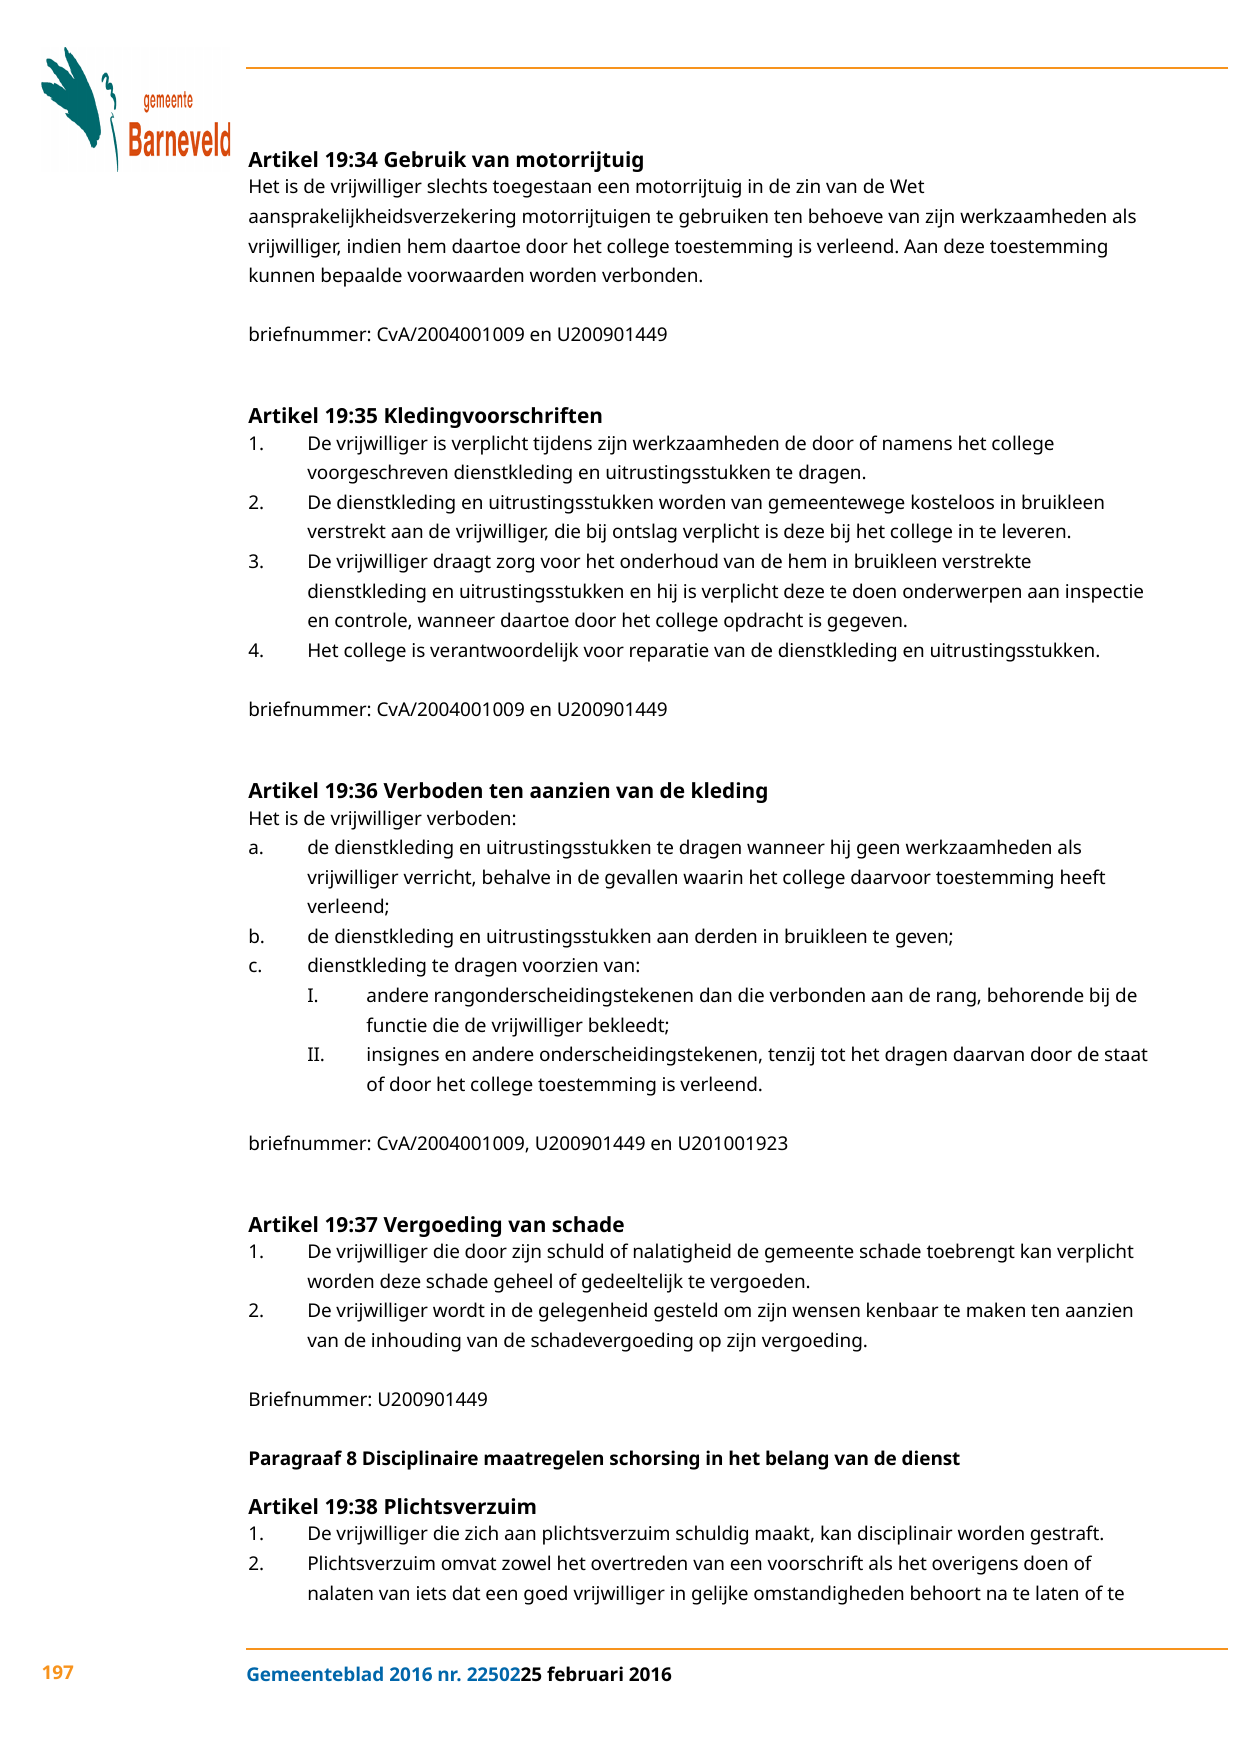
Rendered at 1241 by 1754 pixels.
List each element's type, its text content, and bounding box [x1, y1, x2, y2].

list de dienstkleding en uitrustingsstukken te dragen wanneer hij geen werkzaamheden als vrijwilliger verricht, behalve in de gevallen waarin het college daarvoor toestemming heeft verleend; [248, 834, 1152, 919]
list insignes en andere onderscheidingstekenen, tenzij tot het dragen daarvan door de staat of door het college toestemming is verleend. [307, 1041, 1152, 1097]
list De vrijwilliger wordt in de gelegenheid gesteld om zijn wensen kenbaar te maken ten aanzien van de inhouding van de schadevergoeding op zijn vergoeding. [248, 1298, 1152, 1353]
list andere rangonderscheidingstekenen dan die verbonden aan de rang, behorende bij de functie die de vrijwilliger bekleedt; [307, 982, 1152, 1037]
text Het is de vrijwilliger verboden: [248, 805, 1152, 830]
text Artikel 19:38 Plichtsverzuim [248, 1492, 1152, 1521]
list De vrijwilliger draagt zorg voor het onderhoud van de hem in bruikleen verstrekte dienstkleding en uitrustingsstukken en hij is verplicht deze te doen onderwerpen aan inspectie en controle, wanneer daartoe door het college opdracht is gegeven. [248, 548, 1152, 633]
text Artikel 19:37 Vergoeding van schade [248, 1210, 1152, 1238]
list De vrijwilliger die door zijn schuld of nalatigheid de gemeente schade toebrengt kan verplicht worden deze schade geheel of gedeeltelijk te vergoeden. [248, 1238, 1152, 1294]
text Briefnummer: U200901449 [248, 1386, 1152, 1412]
text Artikel 19:34 Gebruik van motorrijtuig [248, 145, 1152, 174]
list Plichtsverzuim omvat zowel het overtreden van een voorschrift als het overigens doen of nalaten van iets dat een goed vrijwilliger in gelijke omstandigheden behoort na te laten of te [248, 1550, 1152, 1606]
list Het college is verantwoordelijk voor reparatie van de dienstkleding en uitrustingsstukken. [248, 637, 1152, 663]
text Artikel 19:36 Verboden ten aanzien van de kleding [248, 776, 1152, 805]
picture [41, 47, 231, 172]
list dienstkleding te dragen voorzien van: [248, 953, 1152, 978]
list De vrijwilliger die zich aan plichtsverzuim schuldig maakt, kan disciplinair worden gestraft. [248, 1521, 1152, 1546]
text Het is de vrijwilliger slechts toegestaan een motorrijtuig in de zin van de Wet aansprakelijkheidsverzekering motorrijtuigen te gebruiken ten behoeve van zijn werkzaamheden als vrijwilliger, indien hem daartoe door het college toestemming is verleend. Aan deze toestemming kunnen bepaalde voorwaarden worden verbonden. [248, 174, 1152, 288]
text Artikel 19:35 Kledingvoorschriften [248, 402, 1152, 430]
text Paragraaf 8 Disciplinaire maatregelen schorsing in het belang van de dienst [248, 1446, 1152, 1471]
list De vrijwilliger is verplicht tijdens zijn werkzaamheden de door of namens het college voorgeschreven dienstkleding en uitrustingsstukken te dragen. [248, 430, 1152, 485]
text briefnummer: CvA/2004001009, U200901449 en U201001923 [248, 1130, 1152, 1156]
list De dienstkleding en uitrustingsstukken worden van gemeentewege kosteloos in bruikleen verstrekt aan de vrijwilliger, die bij ontslag verplicht is deze bij het college in te leveren. [248, 489, 1152, 544]
text briefnummer: CvA/2004001009 en U200901449 [248, 322, 1152, 347]
list de dienstkleding en uitrustingsstukken aan derden in bruikleen te geven; [248, 923, 1152, 949]
text briefnummer: CvA/2004001009 en U200901449 [248, 696, 1152, 722]
